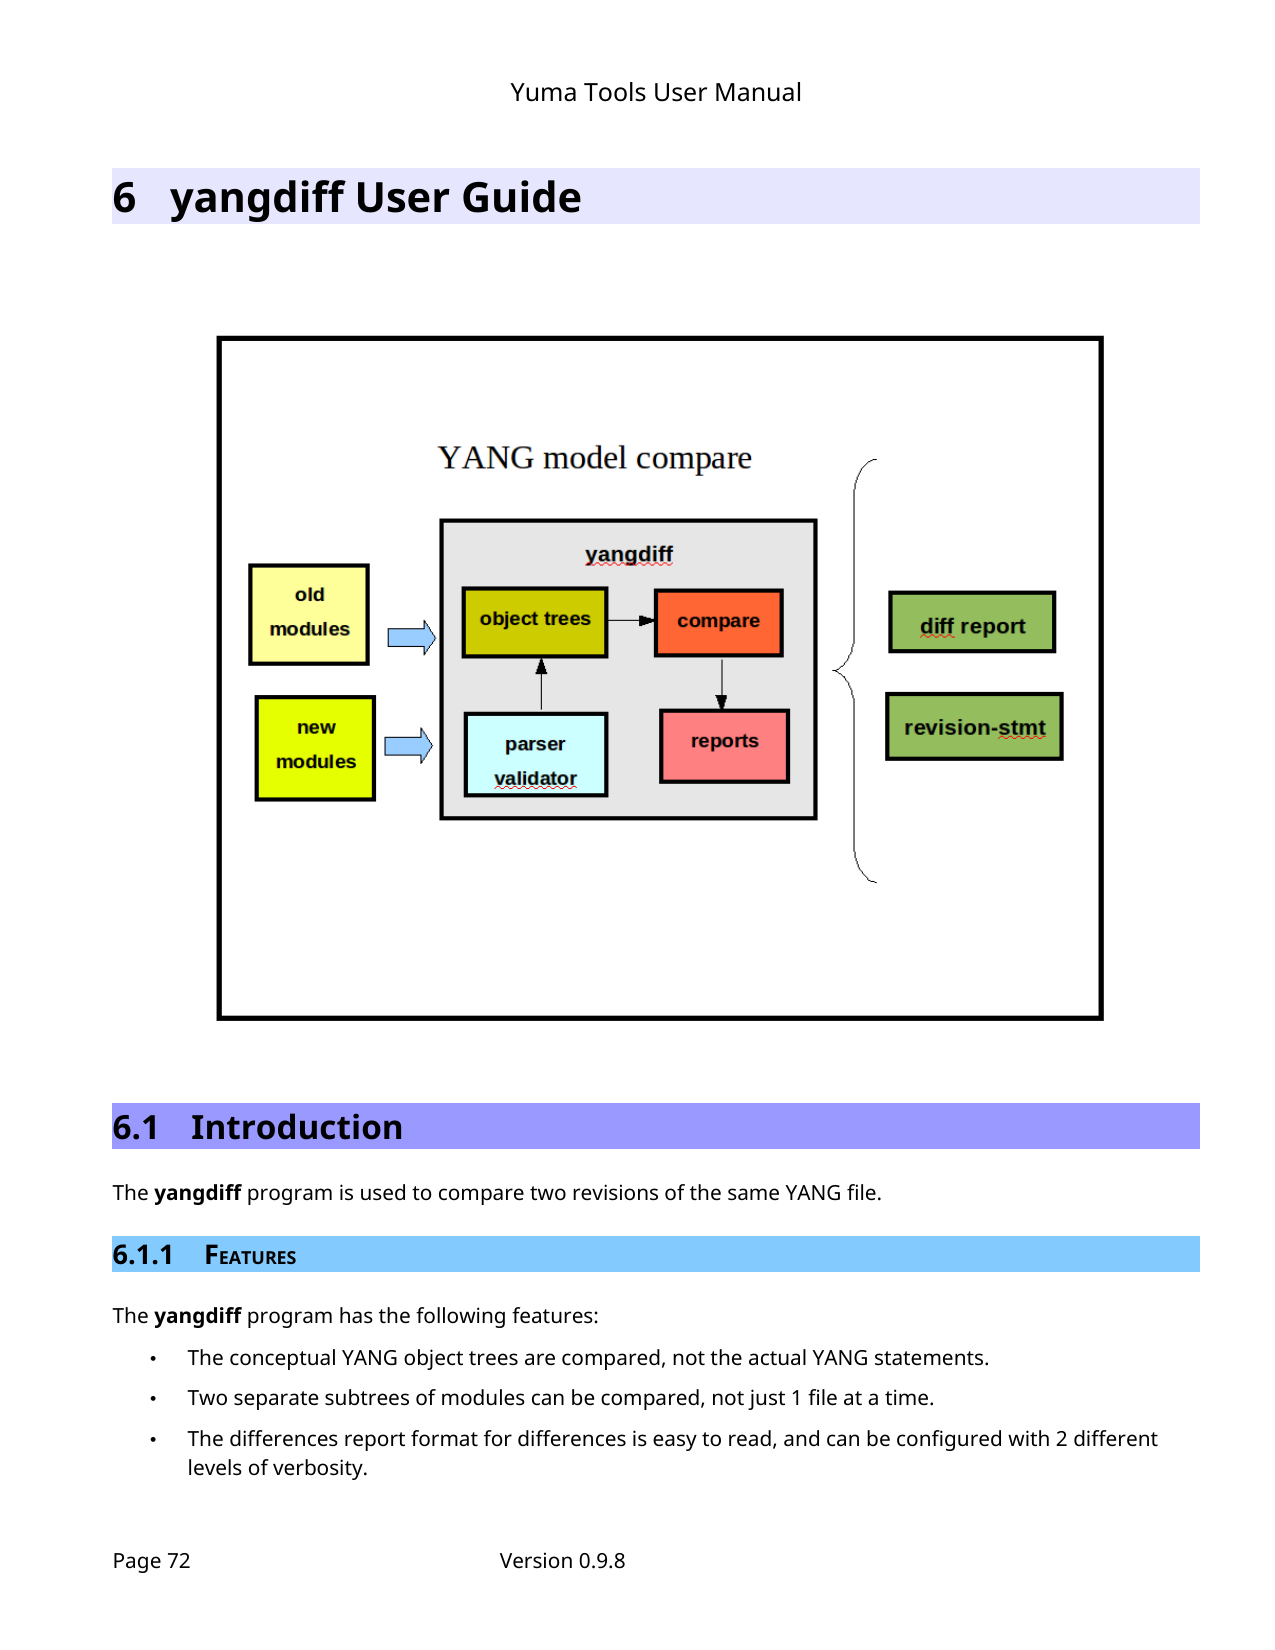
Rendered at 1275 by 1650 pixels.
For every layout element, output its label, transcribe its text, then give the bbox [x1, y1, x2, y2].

subtitle Features [112, 1236, 1200, 1272]
text The yangdiff program is used to compare two revisions of the same YANG file. [112, 1178, 1200, 1206]
subtitle yangdiff User Guide [112, 168, 1200, 224]
list Two separate subtrees of modules can be compared, not just 1 file at a time. [150, 1383, 1200, 1412]
list The differences report format for differences is easy to read, and can be configured with 2 different levels of verbosity. [150, 1424, 1200, 1481]
subtitle Introduction [112, 1103, 1200, 1149]
text The yangdiff program has the following features: [112, 1302, 1200, 1330]
list The conceptual YANG object trees are compared, not the actual YANG statements. [150, 1343, 1200, 1371]
picture [149, 294, 1163, 1046]
